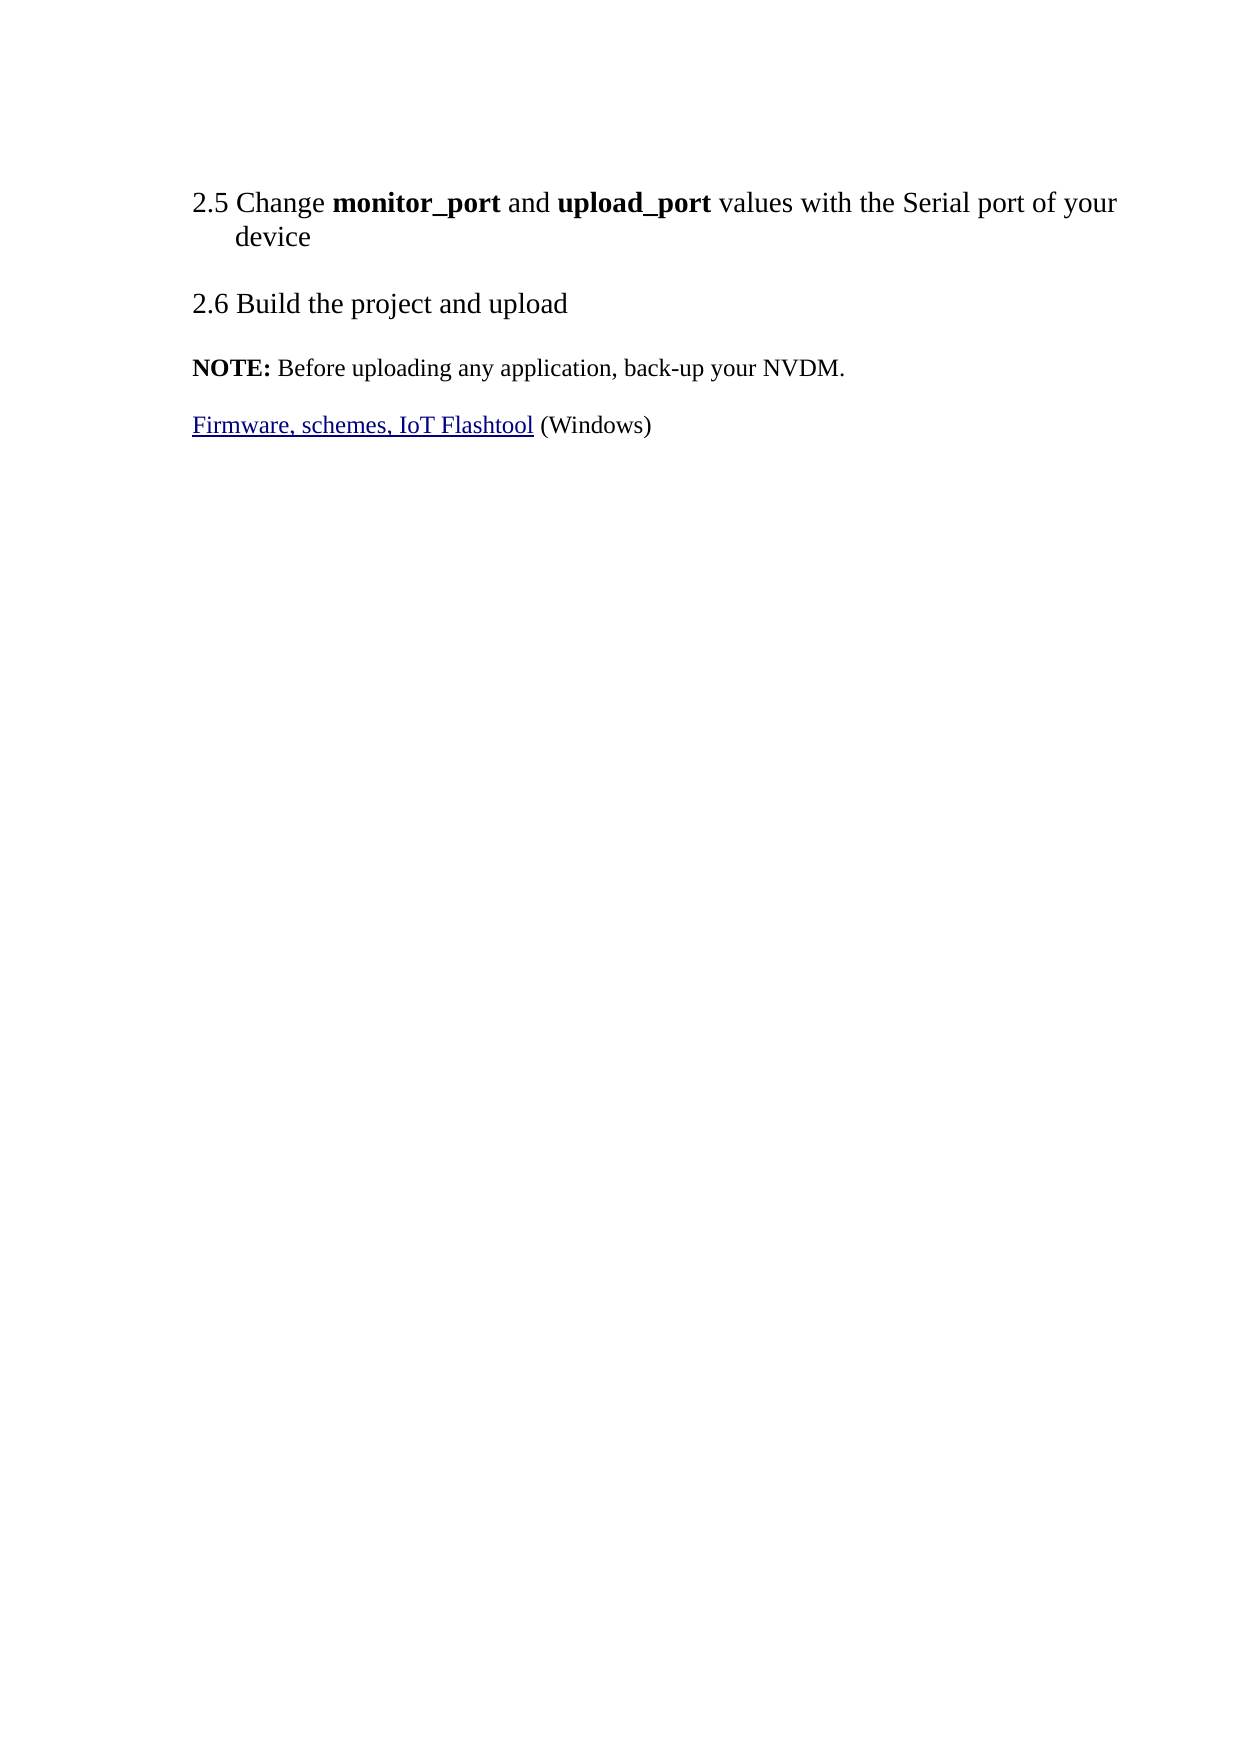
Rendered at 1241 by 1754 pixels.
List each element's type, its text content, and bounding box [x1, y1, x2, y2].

text device [118, 219, 1122, 252]
text NOTE: Before uploading any application, back-up your NVDM. Firmware, schemes, IoT Flashtool (Windows) [118, 353, 1122, 439]
text 2.5 Change monitor_port and upload_port values with the Serial port of your [118, 185, 1122, 219]
text 2.6 Build the project and upload [118, 286, 1122, 319]
